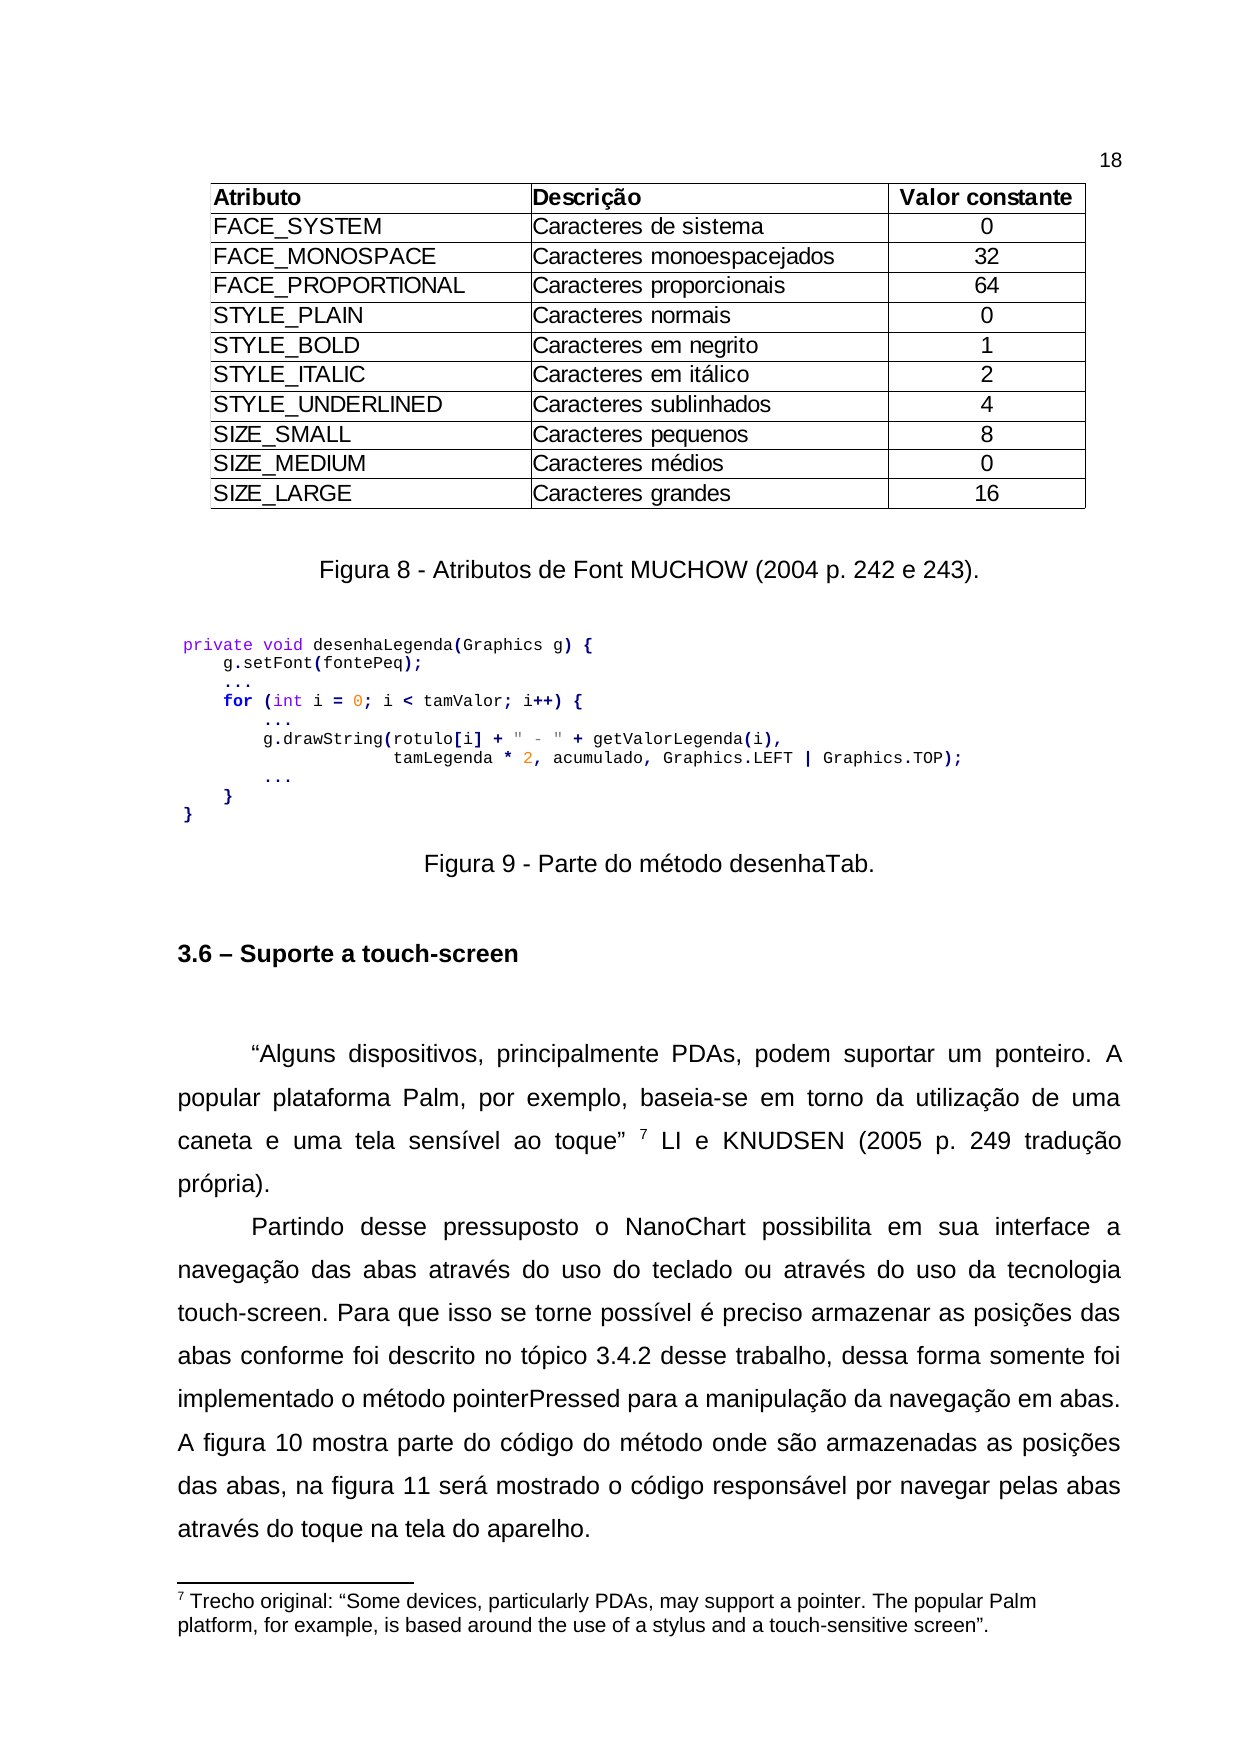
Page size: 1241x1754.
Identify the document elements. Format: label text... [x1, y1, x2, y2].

text “Alguns dispositivos, principalmente PDAs, podem suportar um ponteiro. A popular plataforma Palm, por exemplo, baseia-se em torno da utilização de uma caneta e uma tela sensível ao toque” LI e KNUDSEN (2005 p. 249 tradução própria). [177, 1039, 1122, 1198]
text Trecho original: “Some devices, particularly PDAs, may support a pointer. The popular Palm platform, for example, is based around the use of a stylus and a touch-sensitive screen”. [177, 1589, 1122, 1637]
subtitle 3.6 – Suporte a touch-screen [177, 939, 1122, 968]
table_header private void desenhaLegenda(Graphics g) { g.setFont(fontePeq); ... for (int i = 0; i < tamValor; i++) { ... g.drawString(rotulo[i] + " - " + getValorLegenda(i), tamLegenda * 2, acumulado, Graphics.LEFT | Graphics.TOP); ... } } [177, 631, 1122, 831]
text Partindo desse pressuposto o NanoChart possibilita em sua interface a navegação das abas através do uso do teclado ou através do uso da tecnologia touch-screen. Para que isso se torne possível é preciso armazenar as posições das abas conforme foi descrito no tópico 3.4.2 desse trabalho, dessa forma somente foi implementado o método pointerPressed para a manipulação da navegação em abas. A figura 10 mostra parte do código do método onde são armazenadas as posições das abas, na figura 11 será mostrado o código responsável por navegar pelas abas através do toque na tela do aparelho. [177, 1212, 1122, 1543]
table_cell Figura 9 - Parte do método desenhaTab. [177, 831, 1122, 896]
table_cell Figura 8 - Atributos de Font MUCHOW (2004 p. 242 e 243). [177, 537, 1122, 602]
table_header [177, 177, 1122, 537]
